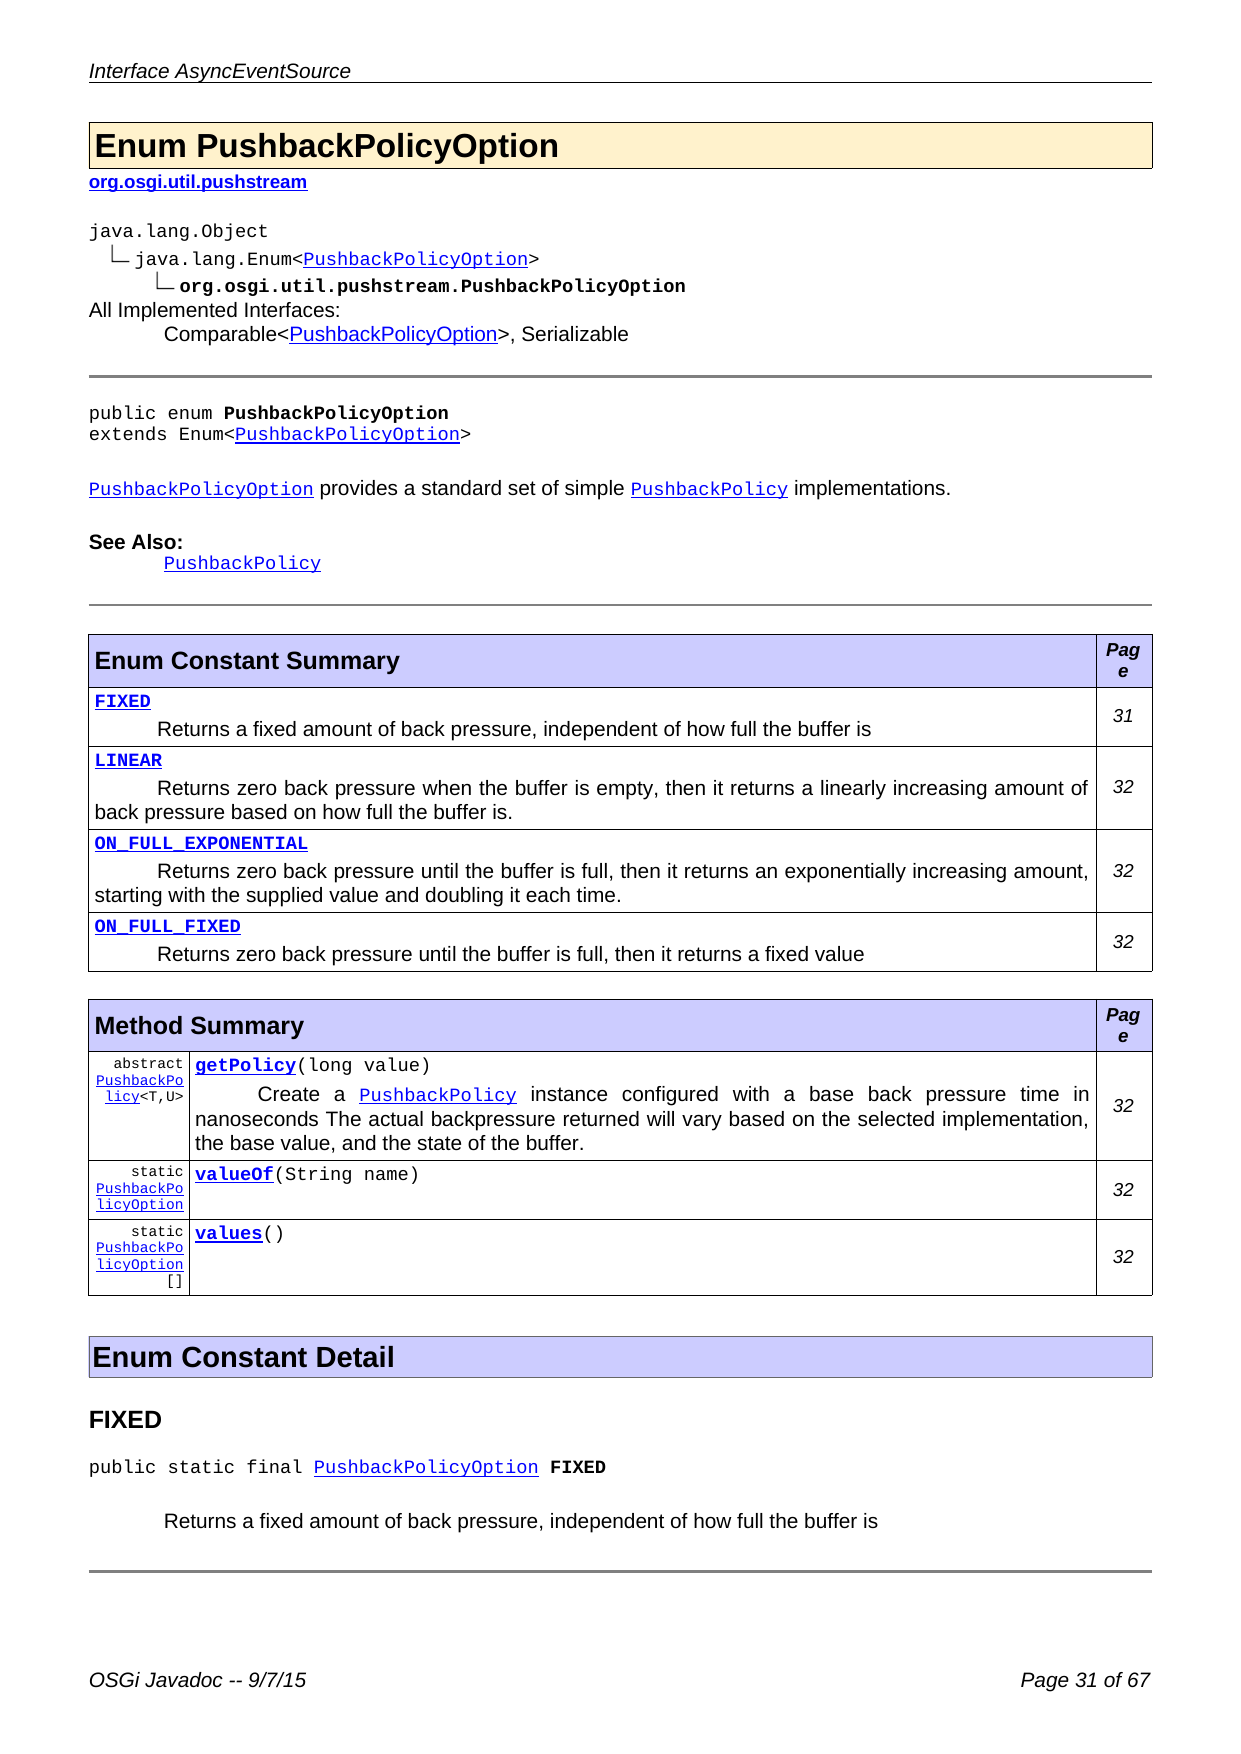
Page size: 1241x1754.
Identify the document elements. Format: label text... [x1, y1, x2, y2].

table_cell 29 [1097, 913, 1152, 971]
table_header Enum Constant Summary [89, 635, 1096, 687]
text PushbackPolicyOption provides a standard set of simple PushbackPolicy implementations. [88, 475, 1152, 501]
picture [111, 243, 135, 266]
table_cell 30 [1097, 1052, 1152, 1159]
table_cell ON_FULL_FIXED Returns zero back pressure until the buffer is full, then it returns a fixed value [89, 913, 1096, 971]
text See Also: [88, 530, 1152, 554]
table_cell values() [190, 1220, 1096, 1295]
table_cell 30 [1097, 1161, 1152, 1219]
text PushbackPolicy [163, 554, 1152, 575]
text extends Enum<PushbackPolicyOption> [88, 425, 1152, 446]
subtitle FIXED [88, 1405, 1152, 1434]
table_cell 29 [1097, 688, 1152, 746]
table_header Page [1097, 635, 1152, 687]
table_cell getPolicy(long value) Create a PushbackPolicy instance configured with a base back pressure time in nanoseconds The actual backpressure returned will vary based on the selected implementation, the base value, and the state of the buffer. [190, 1052, 1096, 1159]
table_cell static PushbackPolicyOption[] [89, 1220, 189, 1295]
text org.osgi.util.pushstream [88, 171, 1152, 193]
table_cell ON_FULL_EXPONENTIAL Returns zero back pressure until the buffer is full, then it returns an exponentially increasing amount, starting with the supplied value and doubling it each time. [89, 830, 1096, 912]
table_header Page [1097, 1000, 1152, 1051]
table_cell static PushbackPolicyOption [89, 1161, 189, 1219]
text Returns a fixed amount of back pressure, independent of how full the buffer is [163, 1509, 1152, 1533]
table_cell FIXED Returns a fixed amount of back pressure, independent of how full the buffer is [89, 688, 1096, 746]
table_cell LINEAR Returns zero back pressure when the buffer is empty, then it returns a linearly increasing amount of back pressure based on how full the buffer is. [89, 747, 1096, 829]
table_cell valueOf(String name) [190, 1161, 1096, 1219]
table_cell 30 [1097, 1220, 1152, 1295]
text org.osgi.util.pushstream.PushbackPolicyOption [88, 271, 1152, 298]
table_cell 30 [1097, 747, 1152, 829]
table_header Method Summary [89, 1000, 1096, 1051]
text Comparable<PushbackPolicyOption>, Serializable [163, 322, 1152, 346]
text public enum PushbackPolicyOption [88, 404, 1152, 425]
text java.lang.Object [88, 222, 1152, 243]
table_cell 30 [1097, 830, 1152, 912]
subtitle Enum Constant Detail [90, 1337, 1152, 1377]
text java.lang.Enum<PushbackPolicyOption> [88, 243, 1152, 271]
subtitle Enum PushbackPolicyOption [90, 123, 1152, 168]
table_cell abstract PushbackPolicy<T,U> [89, 1052, 189, 1159]
picture [156, 270, 180, 293]
text public static final PushbackPolicyOption FIXED [88, 1458, 1152, 1479]
subtitle All Implemented Interfaces: [88, 298, 1152, 322]
